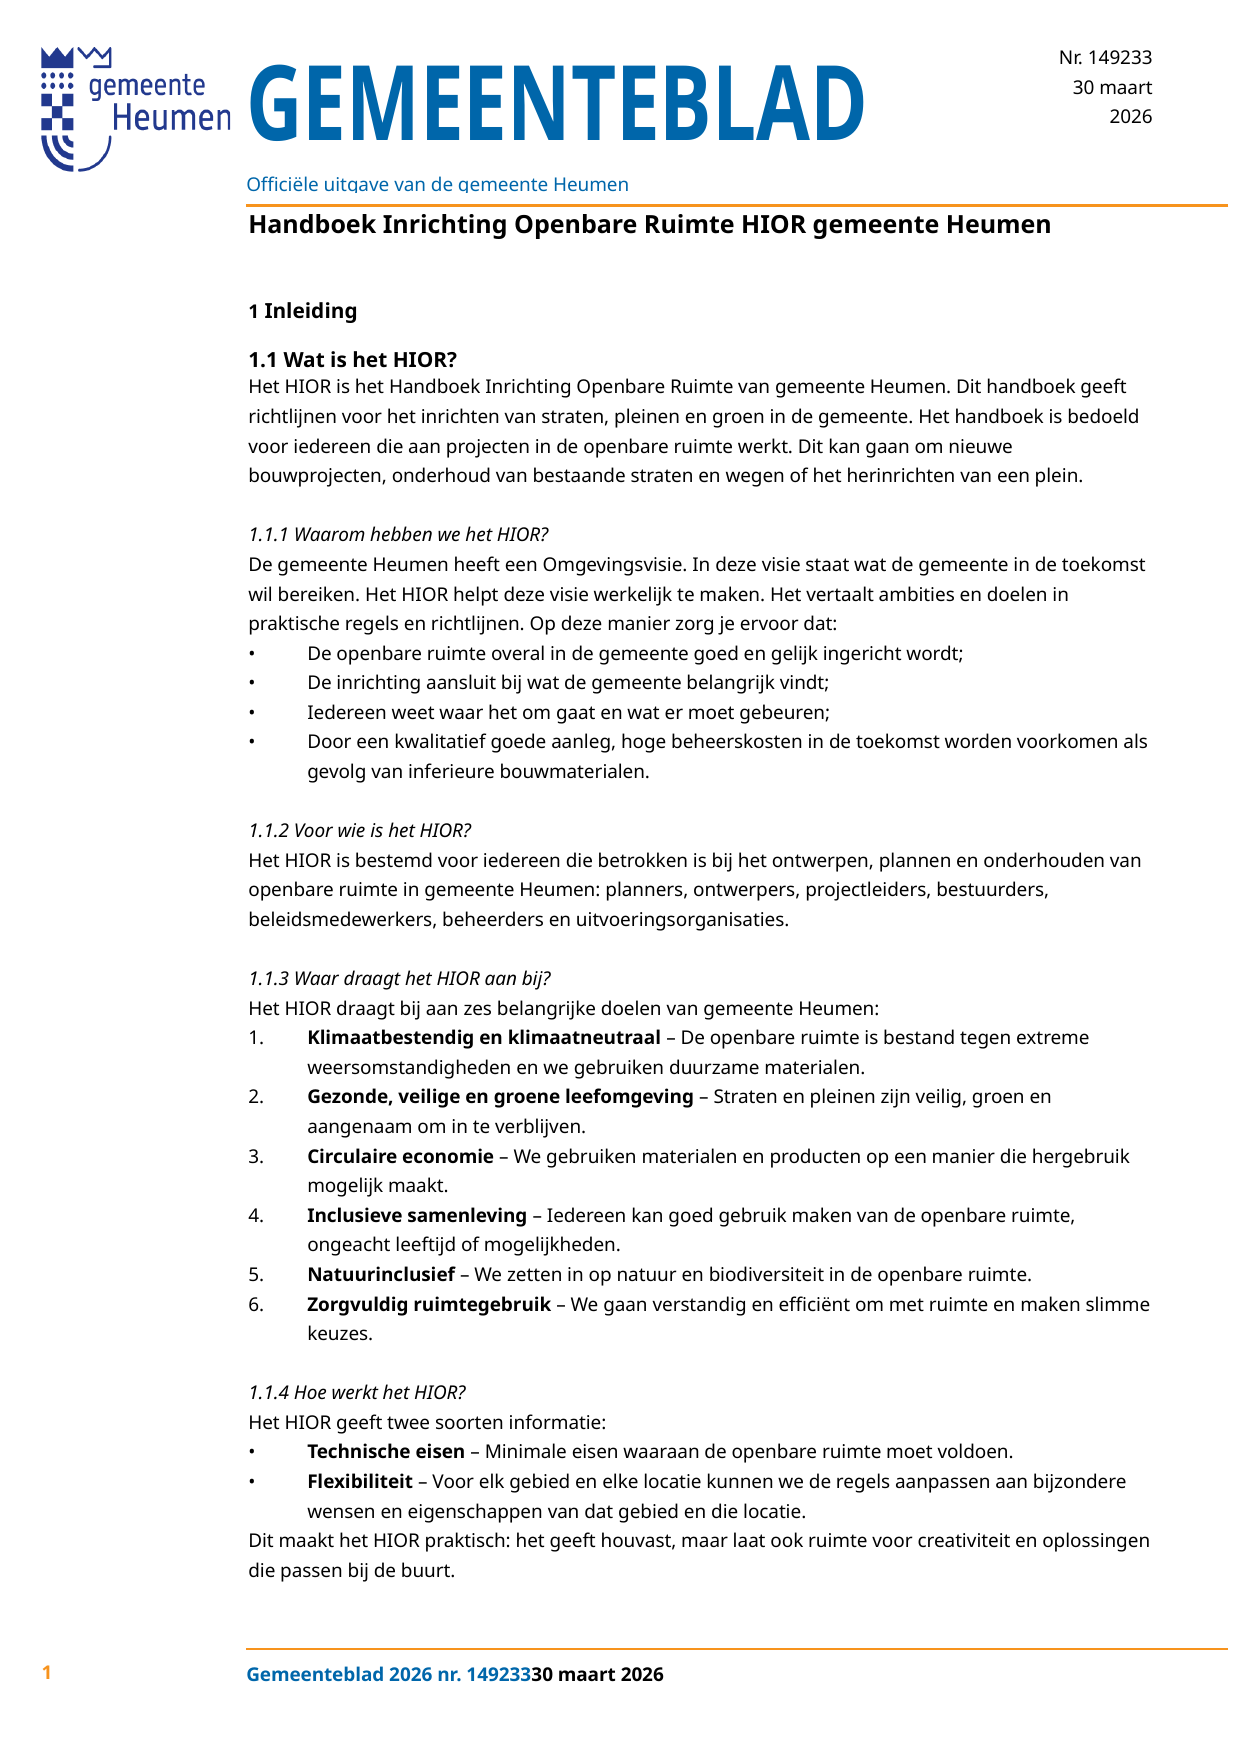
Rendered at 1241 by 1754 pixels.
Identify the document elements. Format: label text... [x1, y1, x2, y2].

list Inclusieve samenleving – Iedereen kan goed gebruik maken van de openbare ruimte, ongeacht leeftijd of mogelijkheden. [248, 1202, 1152, 1257]
text 1.1.2 Voor wie is het HIOR? [248, 817, 1152, 843]
list Zorgvuldig ruimtegebruik – We gaan verstandig en efficiënt om met ruimte en maken slimme keuzes. [248, 1291, 1152, 1346]
text 1.1.1 Waarom hebben we het HIOR? [248, 522, 1152, 547]
text 1.1.4 Hoe werkt het HIOR? [248, 1379, 1152, 1405]
text 1 Inleiding [248, 296, 1152, 324]
list Circulaire economie – We gebruiken materialen en producten op een manier die hergebruik mogelijk maakt. [248, 1143, 1152, 1198]
list Iedereen weet waar het om gaat en wat er moet gebeuren; [248, 699, 1152, 725]
text Het HIOR is bestemd voor iedereen die betrokken is bij het ontwerpen, plannen en onderhouden van openbare ruimte in gemeente Heumen: planners, ontwerpers, projectleiders, bestuurders, beleidsmedewerkers, beheerders en uitvoeringsorganisaties. [248, 847, 1152, 932]
list Flexibiliteit – Voor elk gebied en elke locatie kunnen we de regels aanpassen aan bijzondere wensen en eigenschappen van dat gebied en die locatie. [248, 1468, 1152, 1524]
text Het HIOR draagt bij aan zes belangrijke doelen van gemeente Heumen: [248, 995, 1152, 1021]
list Gezonde, veilige en groene leefomgeving – Straten en pleinen zijn veilig, groen en aangenaam om in te verblijven. [248, 1084, 1152, 1139]
text Het HIOR is het Handboek Inrichting Openbare Ruimte van gemeente Heumen. Dit handboek geeft richtlijnen voor het inrichten van straten, pleinen en groen in de gemeente. Het handboek is bedoeld voor iedereen die aan projecten in de openbare ruimte werkt. Dit kan gaan om nieuwe bouwprojecten, onderhoud van bestaande straten en wegen of het herinrichten van een plein. [248, 374, 1152, 488]
text 1.1 Wat is het HIOR? [248, 345, 1152, 374]
text Dit maakt het HIOR praktisch: het geeft houvast, maar laat ook ruimte voor creativiteit en oplossingen die passen bij de buurt. [248, 1527, 1152, 1583]
list De inrichting aansluit bij wat de gemeente belangrijk vindt; [248, 669, 1152, 695]
list Natuurinclusief – We zetten in op natuur en biodiversiteit in de openbare ruimte. [248, 1261, 1152, 1287]
list Technische eisen – Minimale eisen waaraan de openbare ruimte moet voldoen. [248, 1439, 1152, 1464]
picture [41, 47, 231, 172]
text 1.1.3 Waar draagt het HIOR aan bij? [248, 965, 1152, 991]
list Door een kwalitatief goede aanleg, hoge beheerskosten in de toekomst worden voorkomen als gevolg van inferieure bouwmaterialen. [248, 729, 1152, 784]
list Klimaatbestendig en klimaatneutraal – De openbare ruimte is bestand tegen extreme weersomstandigheden en we gebruiken duurzame materialen. [248, 1024, 1152, 1080]
list De openbare ruimte overal in de gemeente goed en gelijk ingericht wordt; [248, 640, 1152, 666]
text Handboek Inrichting Openbare Ruimte HIOR gemeente Heumen [248, 207, 1152, 241]
text Het HIOR geeft twee soorten informatie: [248, 1409, 1152, 1435]
text De gemeente Heumen heeft een Omgevingsvisie. In deze visie staat wat de gemeente in de toekomst wil bereiken. Het HIOR helpt deze visie werkelijk te maken. Het vertaalt ambities en doelen in praktische regels en richtlijnen. Op deze manier zorg je ervoor dat: [248, 551, 1152, 636]
